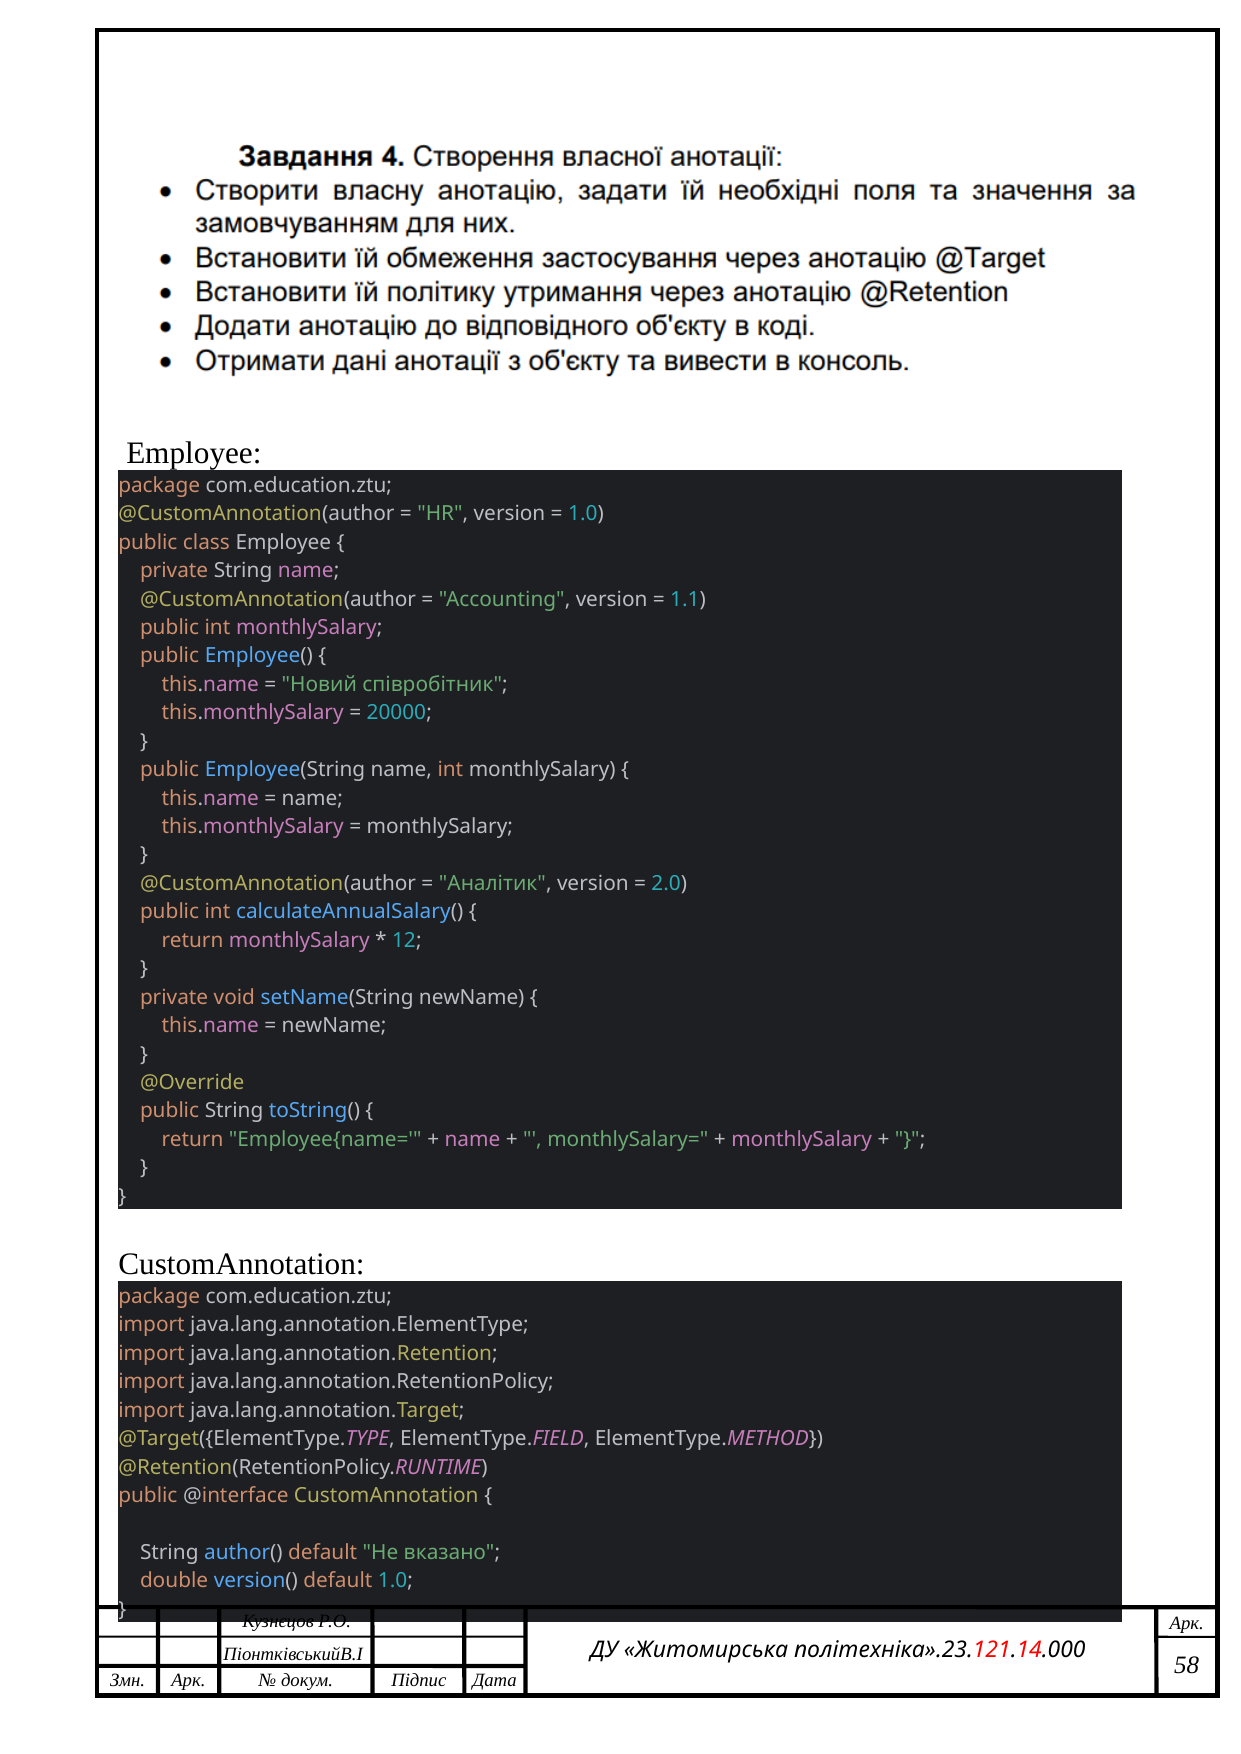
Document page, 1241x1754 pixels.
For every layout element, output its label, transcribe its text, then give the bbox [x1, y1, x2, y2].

text package com.education.ztu; @CustomAnnotation(author = "HR", version = 1.0) public class Employee { private String name; @CustomAnnotation(author = "Accounting", version = 1.1) public int monthlySalary; public Employee() { this.name = "Новий співробітник"; this.monthlySalary = 20000; } public Employee(String name, int monthlySalary) { this.name = name; this.monthlySalary = monthlySalary; } @CustomAnnotation(author = "Аналітик", version = 2.0) public int calculateAnnualSalary() { return monthlySalary * 12; } private void setName(String newName) { this.name = newName; } @Override public String toString() { return "Employee{name='" + name + "', monthlySalary=" + monthlySalary + "}"; } } [118, 470, 1122, 1209]
picture [143, 126, 1148, 398]
text Employee: [118, 434, 1122, 470]
text package com.education.ztu; import java.lang.annotation.ElementType; import java.lang.annotation.Retention; import java.lang.annotation.RetentionPolicy; import java.lang.annotation.Target; @Target({ElementType.TYPE, ElementType.FIELD, ElementType.METHOD}) @Retention(RetentionPolicy.RUNTIME) public @interface CustomAnnotation { String author() default "Не вказано"; double version() default 1.0; } [118, 1281, 1122, 1605]
text CustomAnnotation: [118, 1245, 1122, 1281]
